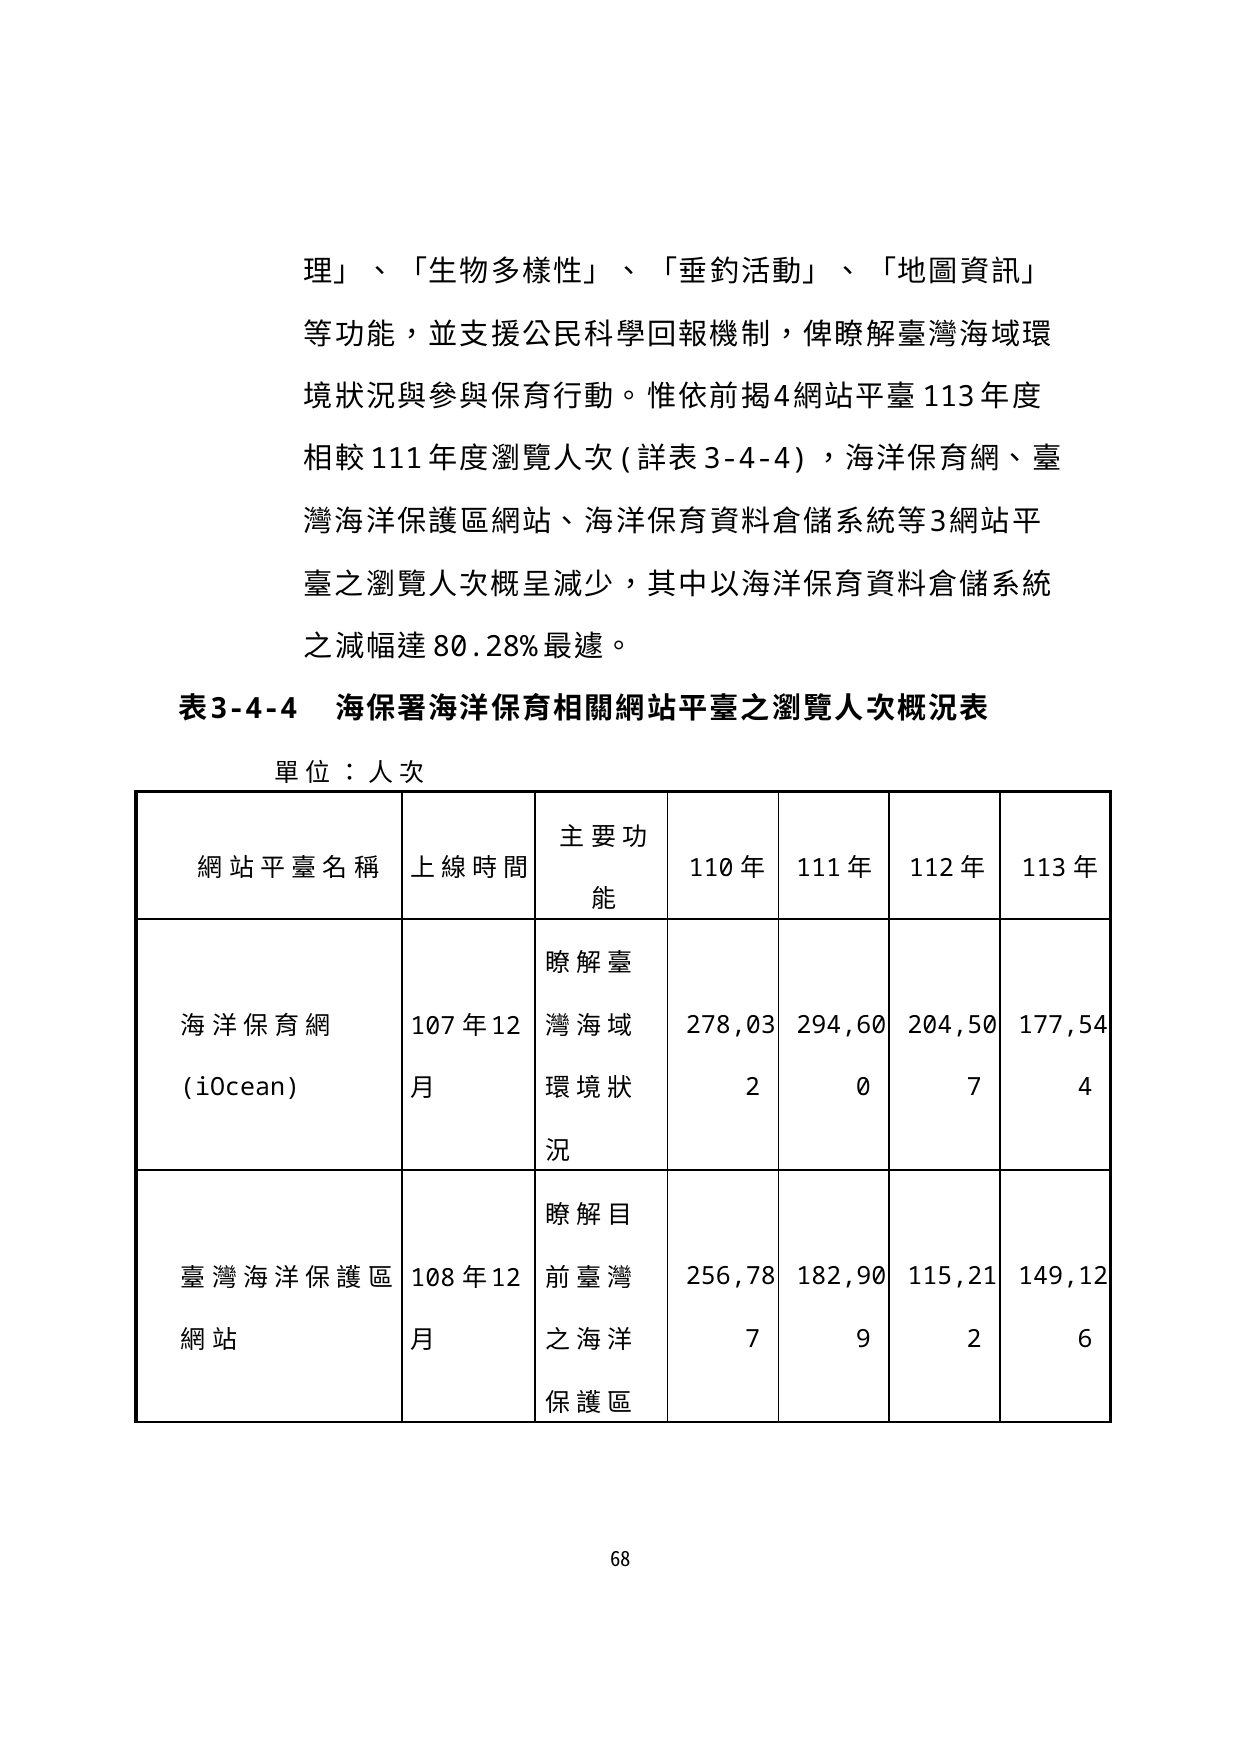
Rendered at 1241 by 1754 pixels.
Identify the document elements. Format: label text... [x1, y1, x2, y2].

table_cell 臺灣海洋保護區網站 [138, 1171, 401, 1421]
table_header 110年 [668, 793, 778, 918]
table_cell 182,909 [779, 1171, 888, 1421]
table_cell 107年12月 [403, 920, 534, 1169]
table_cell 278,032 [668, 920, 778, 1169]
table_cell 108年12月 [403, 1171, 534, 1421]
table_cell 115,212 [890, 1171, 999, 1421]
table_cell 294,600 [779, 920, 888, 1169]
table_header 網站平臺名稱 [138, 793, 401, 918]
table_header 主要功能 [536, 793, 667, 918]
table_header 113年 [1001, 793, 1109, 918]
text 理」、「生物多樣性」、「垂釣活動」、「地圖資訊」等功能，並支援公民科學回報機制，俾瞭解臺灣海域環境狀況與參與保育行動。惟依前揭4網站平臺113年度相較111年度瀏覽人次(詳表3-4-4)，海洋保育網、臺灣海洋保護區網站、海洋保育資料倉儲系統等3網站平臺之瀏覽人次概呈減少，其中以海洋保育資料倉儲系統之減幅達80.28%最遽。 [266, 227, 1063, 665]
table_cell 海洋保育網(iOcean) [138, 920, 401, 1169]
table_cell 204,507 [890, 920, 999, 1169]
table_cell 瞭解目前臺灣之海洋保護區 [536, 1171, 667, 1421]
text 表3-4-4 海保署海洋保育相關網站平臺之瀏覽人次概況表 單位：人次 [133, 665, 1107, 790]
table_cell 177,544 [1001, 920, 1109, 1169]
table_header 112年 [890, 793, 999, 918]
table_header 上線時間 [403, 793, 534, 918]
table_cell 149,126 [1001, 1171, 1109, 1421]
table_header 111年 [779, 793, 888, 918]
table_cell 瞭解臺灣海域環境狀況 [536, 920, 667, 1169]
table_cell 256,787 [668, 1171, 778, 1421]
